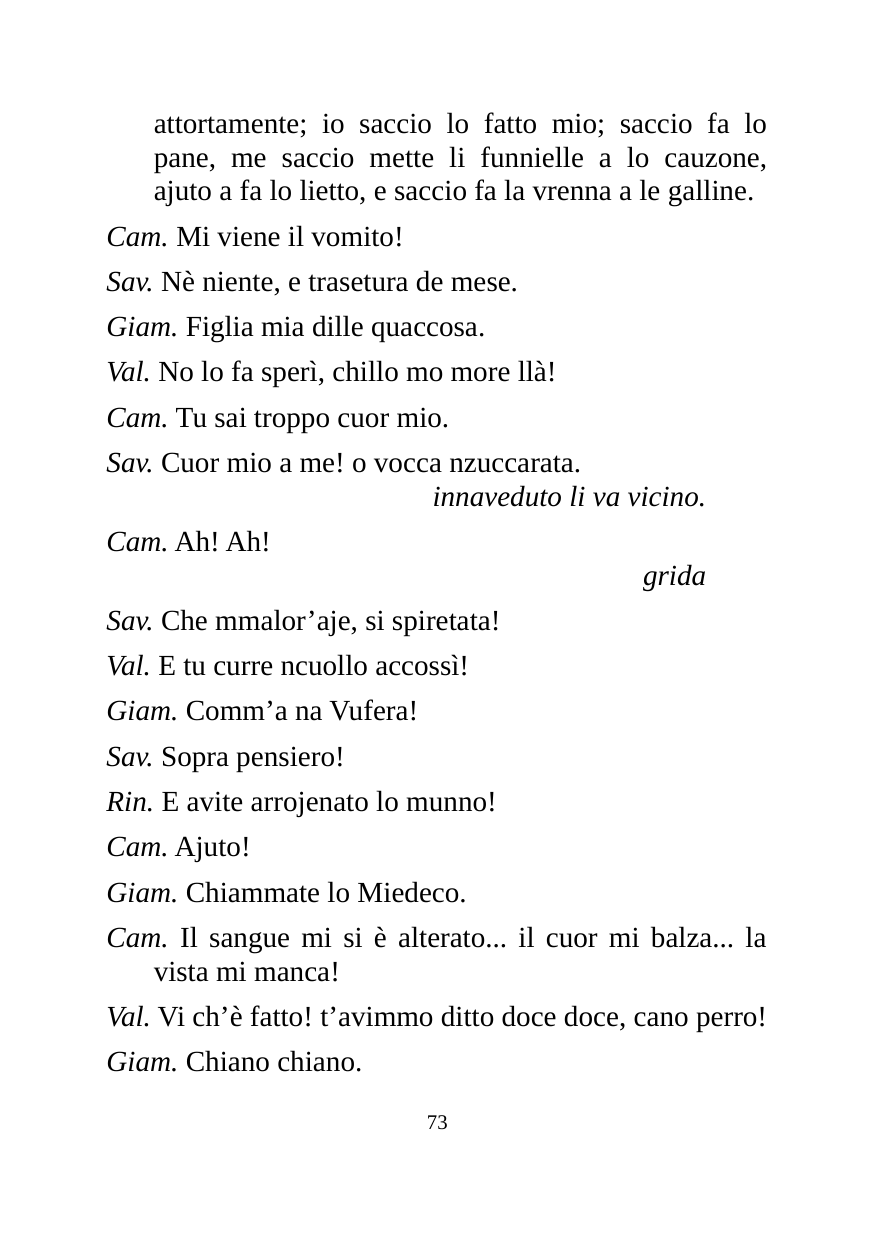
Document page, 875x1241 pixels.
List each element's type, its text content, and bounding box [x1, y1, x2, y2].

text Val. Vi ch’è fatto! t’avimmo ditto doce doce, cano perro! [106, 999, 768, 1032]
text Sav. Cuor mio a me! o vocca nzuccarata. [106, 445, 768, 479]
text Sav. Che mmalor’aje, si spiretata! [106, 603, 768, 636]
text Giam. Comm’a na Vufera! [106, 693, 768, 727]
text attortamente; io saccio lo fatto mio; saccio fa lo pane, me saccio mette li funnielle a lo cauzone, ajuto a fa lo lietto, e saccio fa la vrenna a le galline. [106, 106, 768, 207]
text Val. No lo fa sperì, chillo mo more llà! [106, 354, 768, 388]
text innaveduto li va vicino. [142, 479, 709, 512]
text Cam. Tu sai troppo cuor mio. [106, 400, 768, 433]
text Cam. Ah! Ah! [106, 524, 768, 558]
text Sav. Sopra pensiero! [106, 739, 768, 772]
text Sav. Nè niente, e trasetura de mese. [106, 264, 768, 297]
text Val. E tu curre ncuollo accossì! [106, 648, 768, 682]
text Giam. Chiammate lo Miedeco. [106, 875, 768, 908]
text Giam. Figlia mia dille quaccosa. [106, 309, 768, 343]
text Cam. Ajuto! [106, 829, 768, 863]
text Cam. Mi viene il vomito! [106, 219, 768, 252]
text Cam. Il sangue mi si è alterato... il cuor mi balza... la vista mi manca! [106, 920, 768, 987]
text Giam. Chiano chiano. [106, 1044, 768, 1078]
text grida [142, 558, 709, 591]
text Rin. E avite arrojenato lo munno! [106, 784, 768, 818]
